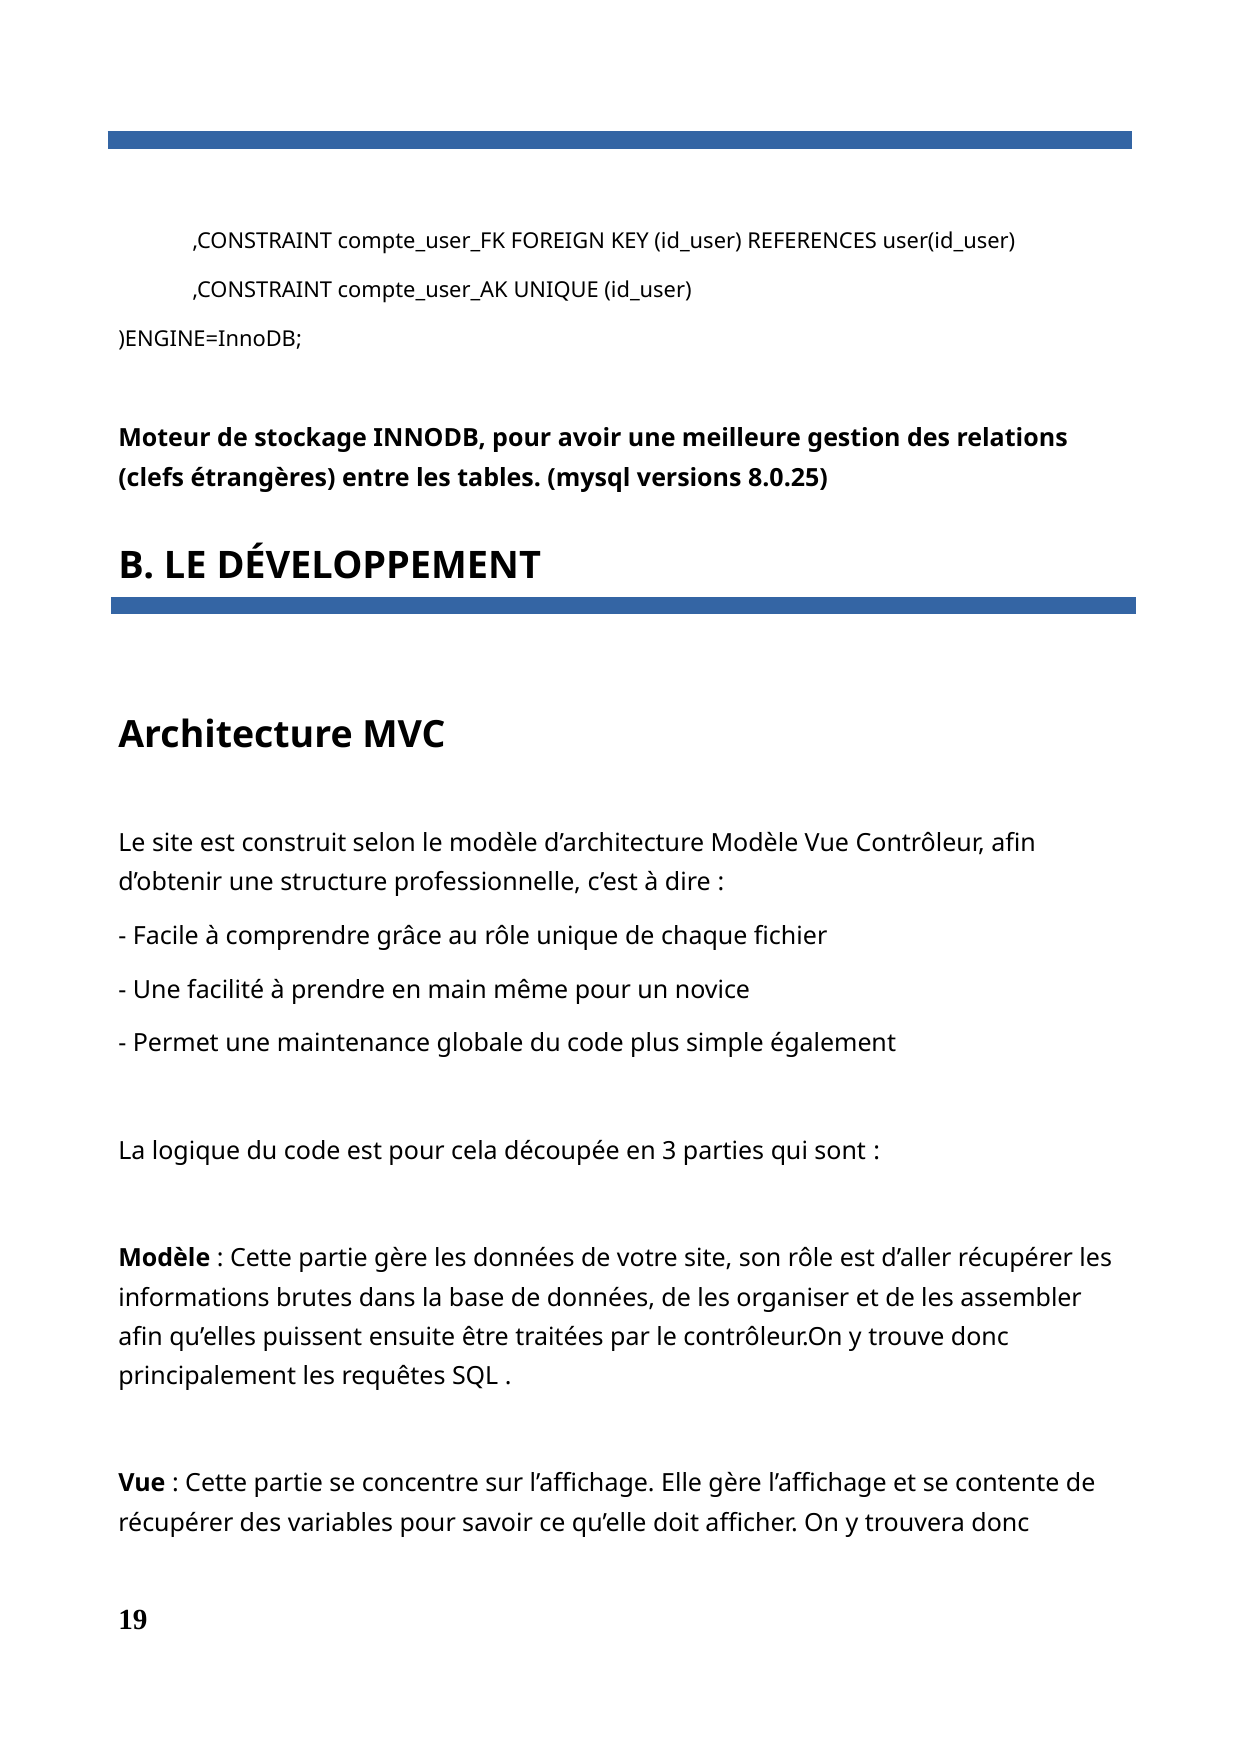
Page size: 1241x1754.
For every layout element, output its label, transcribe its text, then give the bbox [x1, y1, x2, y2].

subtitle Architecture MVC [118, 707, 1122, 758]
text - Facile à comprendre grâce au rôle unique de chaque fichier [118, 918, 1122, 952]
text Moteur de stockage INNODB, pour avoir une meilleure gestion des relations (clefs étrangères) entre les tables. (mysql versions 8.0.25) [118, 420, 1122, 493]
text Vue : Cette partie se concentre sur l’affichage. Elle gère l’affichage et se contente de récupérer des variables pour savoir ce qu’elle doit afficher. On y trouvera donc [118, 1465, 1122, 1538]
text Modèle : Cette partie gère les données de votre site, son rôle est d’aller récupérer les informations brutes dans la base de données, de les organiser et de les assembler afin qu’elles puissent ensuite être traitées par le contrôleur.On y trouve donc principalement les requêtes SQL . [118, 1240, 1122, 1392]
text La logique du code est pour cela découpée en 3 parties qui sont : [118, 1133, 1122, 1167]
text Le site est construit selon le modèle d’architecture Modèle Vue Contrôleur, afin d’obtenir une structure professionnelle, c’est à dire : [118, 825, 1122, 898]
text - Permet une maintenance globale du code plus simple également [118, 1025, 1122, 1059]
text )ENGINE=InnoDB; [118, 323, 1122, 352]
subtitle B. LE DÉVELOPPEMENT [118, 538, 1122, 590]
text - Une facilité à prendre en main même pour un novice [118, 971, 1122, 1005]
text ,CONSTRAINT compte_user_FK FOREIGN KEY (id_user) REFERENCES user(id_user) [118, 225, 1122, 255]
text ,CONSTRAINT compte_user_AK UNIQUE (id_user) [118, 274, 1122, 304]
